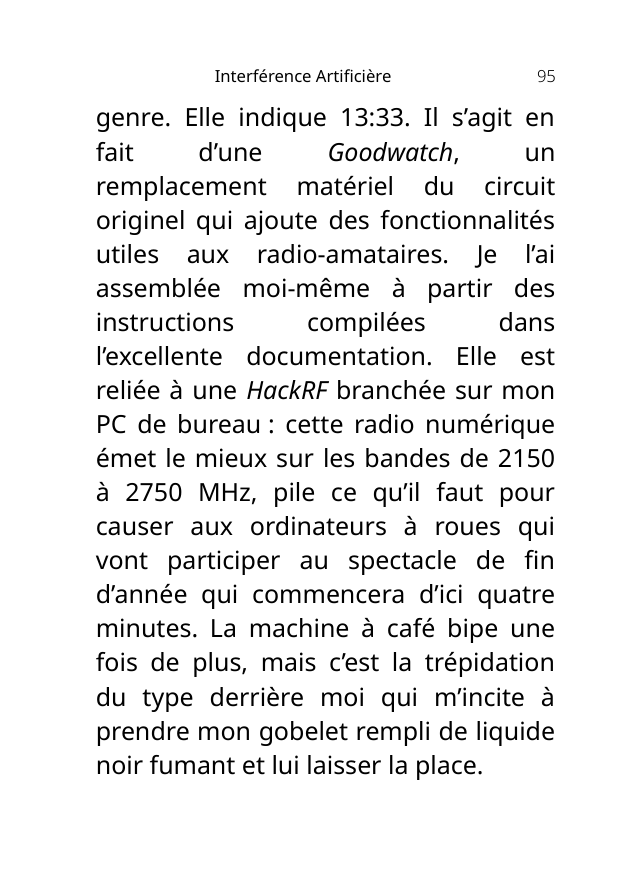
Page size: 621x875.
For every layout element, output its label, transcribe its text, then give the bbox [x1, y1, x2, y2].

text genre. Elle indique 13:33. Il s’agit en fait d’une Goodwatch, un remplacement matériel du circuit originel qui ajoute des fonctionnalités utiles aux radio-amataires. Je l’ai assemblée moi-même à partir des instructions compilées dans l’excellente documentation. Elle est reliée à une HackRF branchée sur mon PC de bureau : cette radio numérique émet le mieux sur les bandes de 2150 à 2750 MHz, pile ce qu’il faut pour causer aux ordinateurs à roues qui vont participer au spectacle de fin d’année qui commencera d’ici quatre minutes. La machine à café bipe une fois de plus, mais c’est la trépidation du type derrière moi qui m’incite à prendre mon gobelet rempli de liquide noir fumant et lui laisser la place. [96, 100, 555, 781]
